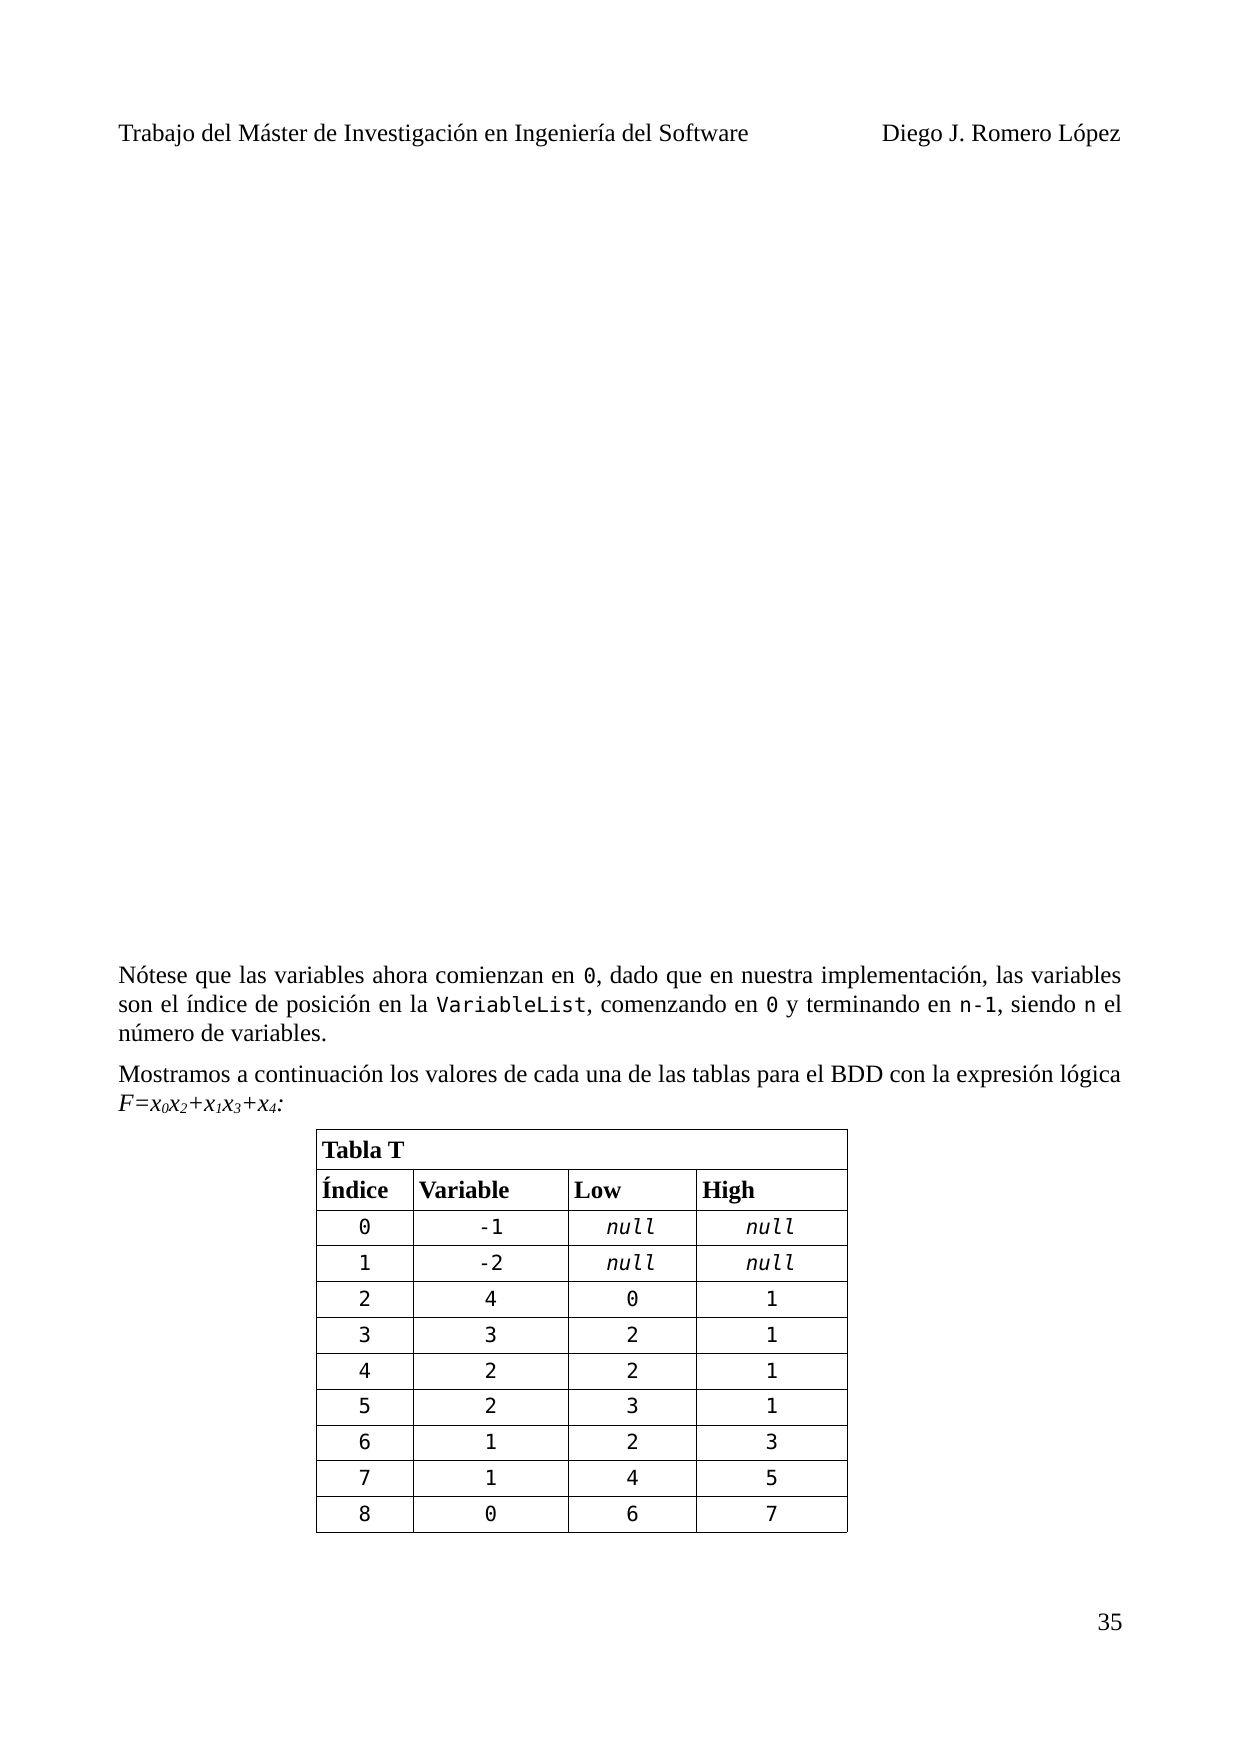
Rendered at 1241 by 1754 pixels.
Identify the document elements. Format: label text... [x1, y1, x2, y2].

table_cell 2 [569, 1318, 696, 1353]
table_cell null [569, 1246, 696, 1281]
table_cell 2 [414, 1390, 568, 1424]
text Nótese que las variables ahora comienzan en 0, dado que en nuestra implementación, las variables son el índice de posición en la VariableList, comenzando en 0 y terminando en n-1, siendo n el número de variables. [118, 960, 1122, 1046]
table_cell 0 [317, 1211, 413, 1245]
table_cell 5 [317, 1390, 413, 1424]
table_cell 0 [414, 1497, 568, 1532]
table_cell 1 [697, 1282, 847, 1317]
table_cell -2 [414, 1246, 568, 1281]
table_cell 2 [317, 1282, 413, 1317]
table_cell 2 [414, 1354, 568, 1389]
table_cell 1 [697, 1390, 847, 1424]
table_cell null [697, 1211, 847, 1245]
table_cell Variable [414, 1170, 568, 1209]
table_cell 2 [569, 1354, 696, 1389]
table_header Tabla T [317, 1130, 847, 1169]
table_cell 3 [414, 1318, 568, 1353]
table_cell 1 [414, 1461, 568, 1496]
table_cell 1 [317, 1246, 413, 1281]
table_cell 3 [569, 1390, 696, 1424]
table_cell 8 [317, 1497, 413, 1532]
table_cell null [697, 1246, 847, 1281]
table_cell 1 [697, 1318, 847, 1353]
text Mostramos a continuación los valores de cada una de las tablas para el BDD con la expresión lógica F=x0x2+x1x3+x4: [118, 1059, 1122, 1116]
table_cell 6 [569, 1497, 696, 1532]
table_cell Índice [317, 1170, 413, 1209]
table_cell 1 [414, 1426, 568, 1460]
table_cell 7 [697, 1497, 847, 1532]
table_cell 0 [569, 1282, 696, 1317]
table_cell 1 [697, 1354, 847, 1389]
table_cell High [697, 1170, 847, 1209]
table_cell 4 [414, 1282, 568, 1317]
table_cell 4 [569, 1461, 696, 1496]
table_cell 5 [697, 1461, 847, 1496]
table_cell 7 [317, 1461, 413, 1496]
table_cell null [569, 1211, 696, 1245]
table_cell Low [569, 1170, 696, 1209]
table_cell 4 [317, 1354, 413, 1389]
table_cell 2 [569, 1426, 696, 1460]
table_cell 3 [317, 1318, 413, 1353]
table_cell -1 [414, 1211, 568, 1245]
table_cell 6 [317, 1426, 413, 1460]
table_cell 3 [697, 1426, 847, 1460]
